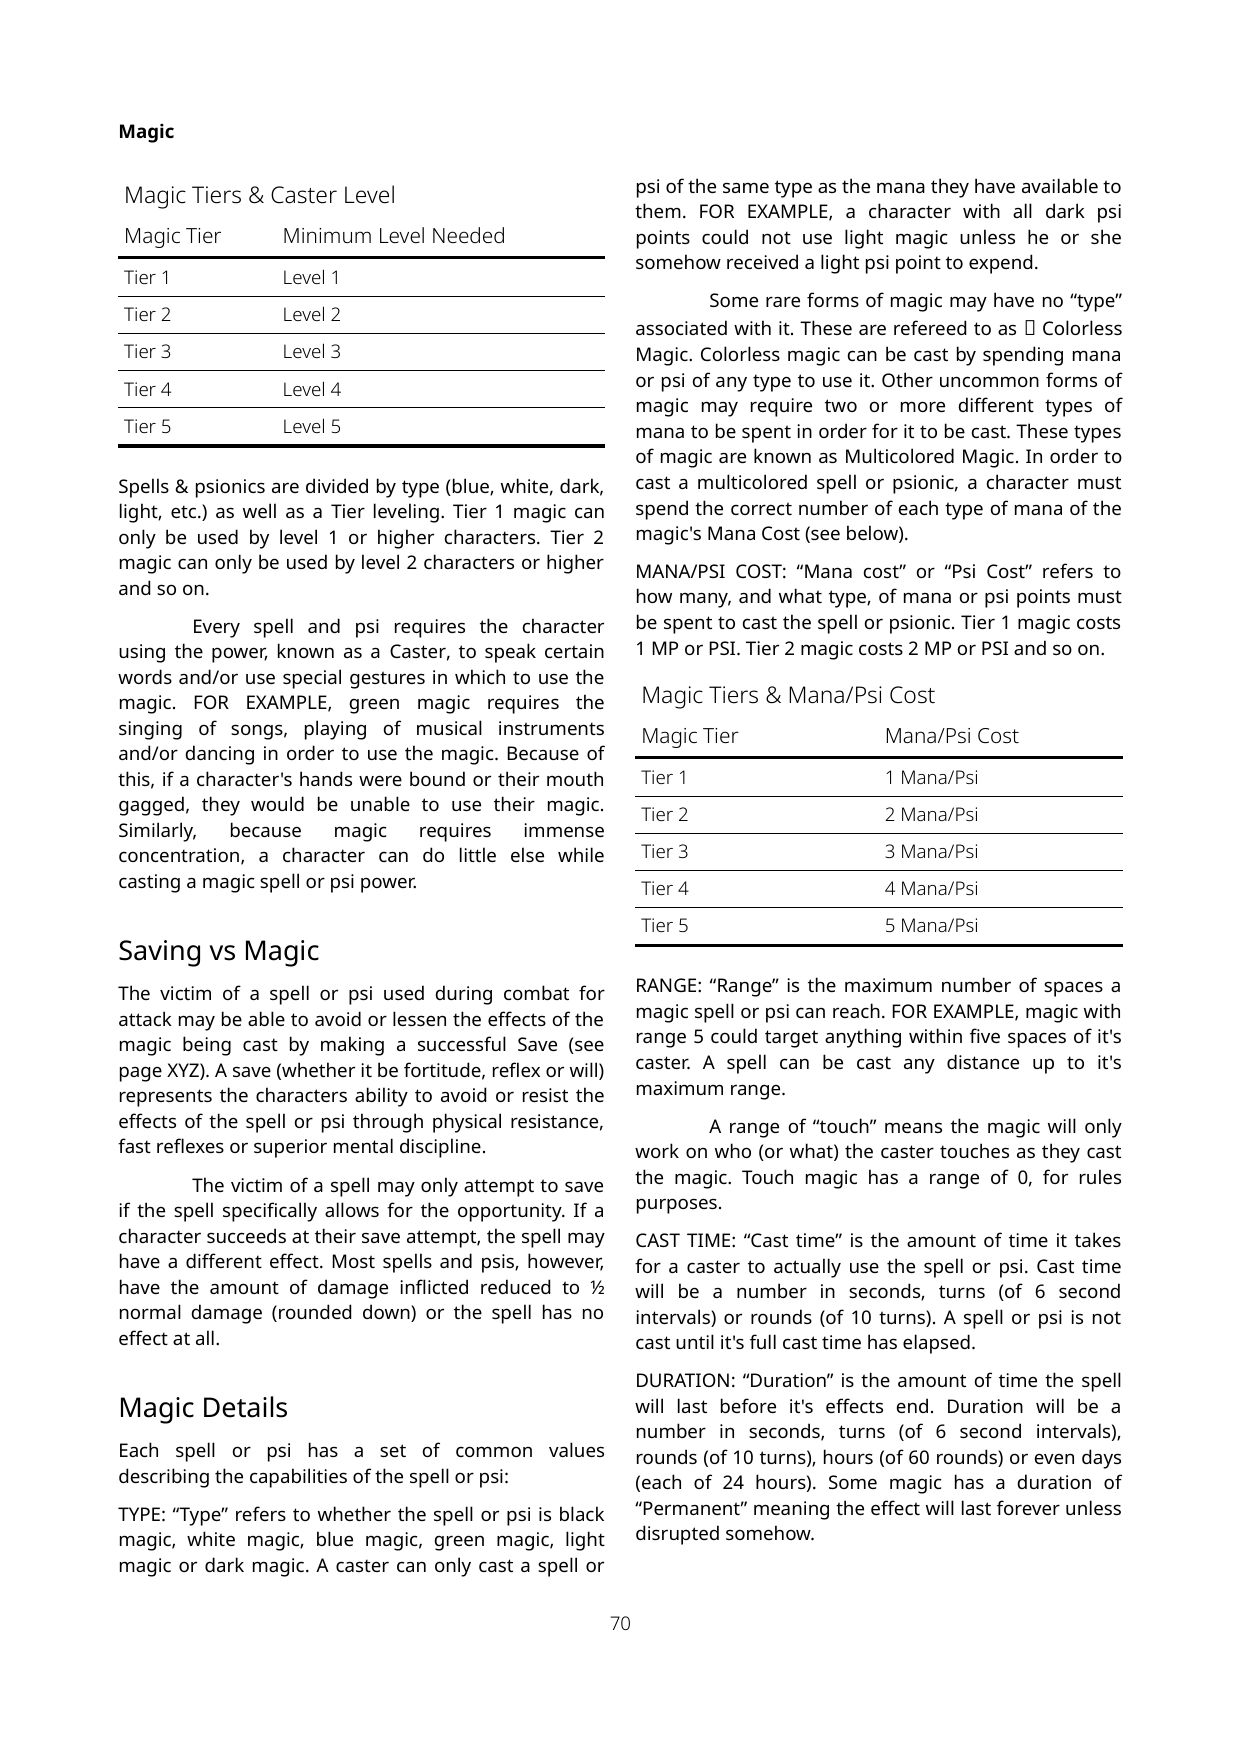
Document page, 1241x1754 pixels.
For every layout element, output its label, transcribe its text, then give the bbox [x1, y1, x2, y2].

table_cell Tier 5 [635, 908, 879, 944]
text The victim of a spell or psi used during combat for attack may be able to avoid or lessen the effects of the magic being cast by making a successful Save (see page XYZ). A save (whether it be fortitude, reflex or will) represents the characters ability to avoid or resist the effects of the spell or psi through physical resistance, fast reflexes or superior mental discipline. [118, 981, 605, 1159]
table_cell 4 Mana/Psi [879, 871, 1122, 907]
table_cell Level 4 [277, 371, 605, 407]
table_cell Tier 1 [118, 259, 277, 296]
table_cell Level 2 [277, 297, 605, 333]
text RANGE: “Range” is the maximum number of spaces a magic spell or psi can reach. FOR EXAMPLE, magic with range 5 could target anything within five spaces of it's caster. A spell can be cast any distance up to it's maximum range. [635, 947, 1122, 1100]
table_cell 1 Mana/Psi [879, 759, 1122, 796]
text Each spell or psi has a set of common values describing the capabilities of the spell or psi: [118, 1437, 605, 1488]
table_cell Tier 4 [118, 371, 277, 407]
table_cell Magic Tier [635, 716, 879, 756]
table_header Magic Tiers & Caster Level [118, 173, 605, 216]
table_cell 5 Mana/Psi [879, 908, 1122, 944]
table_cell Level 1 [277, 259, 605, 296]
table_cell Magic Tier [118, 216, 277, 256]
text A range of “touch” means the magic will only work on who (or what) the caster touches as they cast the magic. Touch magic has a range of 0, for rules purposes. [635, 1113, 1122, 1215]
table_cell Tier 3 [635, 834, 879, 870]
text Every spell and psi requires the character using the power, known as a Caster, to speak certain words and/or use special gestures in which to use the magic. FOR EXAMPLE, green magic requires the singing of songs, playing of musical instruments and/or dancing in order to use the magic. Because of this, if a character's hands were bound or their mouth gagged, they would be unable to use their magic. Similarly, because magic requires immense concentration, a character can do little else while casting a magic spell or psi power. [118, 613, 605, 894]
table_cell Tier 2 [635, 797, 879, 833]
text Spells & psionics are divided by type (blue, white, dark, light, etc.) as well as a Tier leveling. Tier 1 magic can only be used by level 1 or higher characters. Tier 2 magic can only be used by level 2 characters or higher and so on. [118, 448, 605, 601]
table_cell 3 Mana/Psi [879, 834, 1122, 870]
table_cell Tier 4 [635, 871, 879, 907]
text psi of the same type as the mana they have available to them. FOR EXAMPLE, a character with all dark psi points could not use light magic unless he or she somehow received a light psi point to expend. [635, 173, 1122, 275]
table_cell Mana/Psi Cost [879, 716, 1122, 756]
text The victim of a spell may only attempt to save if the spell specifically allows for the opportunity. If a character succeeds at their save attempt, the spell may have a different effect. Most spells and psis, however, have the amount of damage inflicted reduced to ½ normal damage (rounded down) or the spell has no effect at all. [118, 1172, 605, 1351]
table_cell Minimum Level Needed [277, 216, 605, 256]
table_cell 2 Mana/Psi [879, 797, 1122, 833]
text CAST TIME: “Cast time” is the amount of time it takes for a caster to actually use the spell or psi. Cast time will be a number in seconds, turns (of 6 second intervals) or rounds (of 10 turns). A spell or psi is not cast until it's full cast time has elapsed. [635, 1227, 1122, 1355]
text Some rare forms of magic may have no “type” associated with it. These are refereed to as  Colorless Magic. Colorless magic can be cast by spending mana or psi of any type to use it. Other uncommon forms of magic may require two or more different types of mana to be spent in order for it to be cast. These types of magic are known as Multicolored Magic. In order to cast a multicolored spell or psionic, a character must spend the correct number of each type of mana of the magic's Mana Cost (see below). [635, 288, 1122, 546]
subtitle Saving vs Magic [118, 931, 605, 968]
table_cell Tier 2 [118, 297, 277, 333]
table_cell Level 3 [277, 334, 605, 370]
text TYPE: “Type” refers to whether the spell or psi is black magic, white magic, blue magic, green magic, light magic or dark magic. A caster can only cast a spell or [118, 1501, 605, 1577]
table_cell Tier 5 [118, 408, 277, 444]
subtitle Magic Details [118, 1388, 605, 1425]
table_cell Tier 1 [635, 759, 879, 796]
text DURATION: “Duration” is the amount of time the spell will last before it's effects end. Duration will be a number in seconds, turns (of 6 second intervals), rounds (of 10 turns), hours (of 60 rounds) or even days (each of 24 hours). Some magic has a duration of “Permanent” meaning the effect will last forever unless disrupted somehow. [635, 1368, 1122, 1546]
table_cell Tier 3 [118, 334, 277, 370]
text MANA/PSI COST: “Mana cost” or “Psi Cost” refers to how many, and what type, of mana or psi points must be spent to cast the spell or psionic. Tier 1 magic costs 1 MP or PSI. Tier 2 magic costs 2 MP or PSI and so on. [635, 558, 1122, 660]
table_header Magic Tiers & Mana/Psi Cost [635, 673, 1122, 716]
table_cell Level 5 [277, 408, 605, 444]
